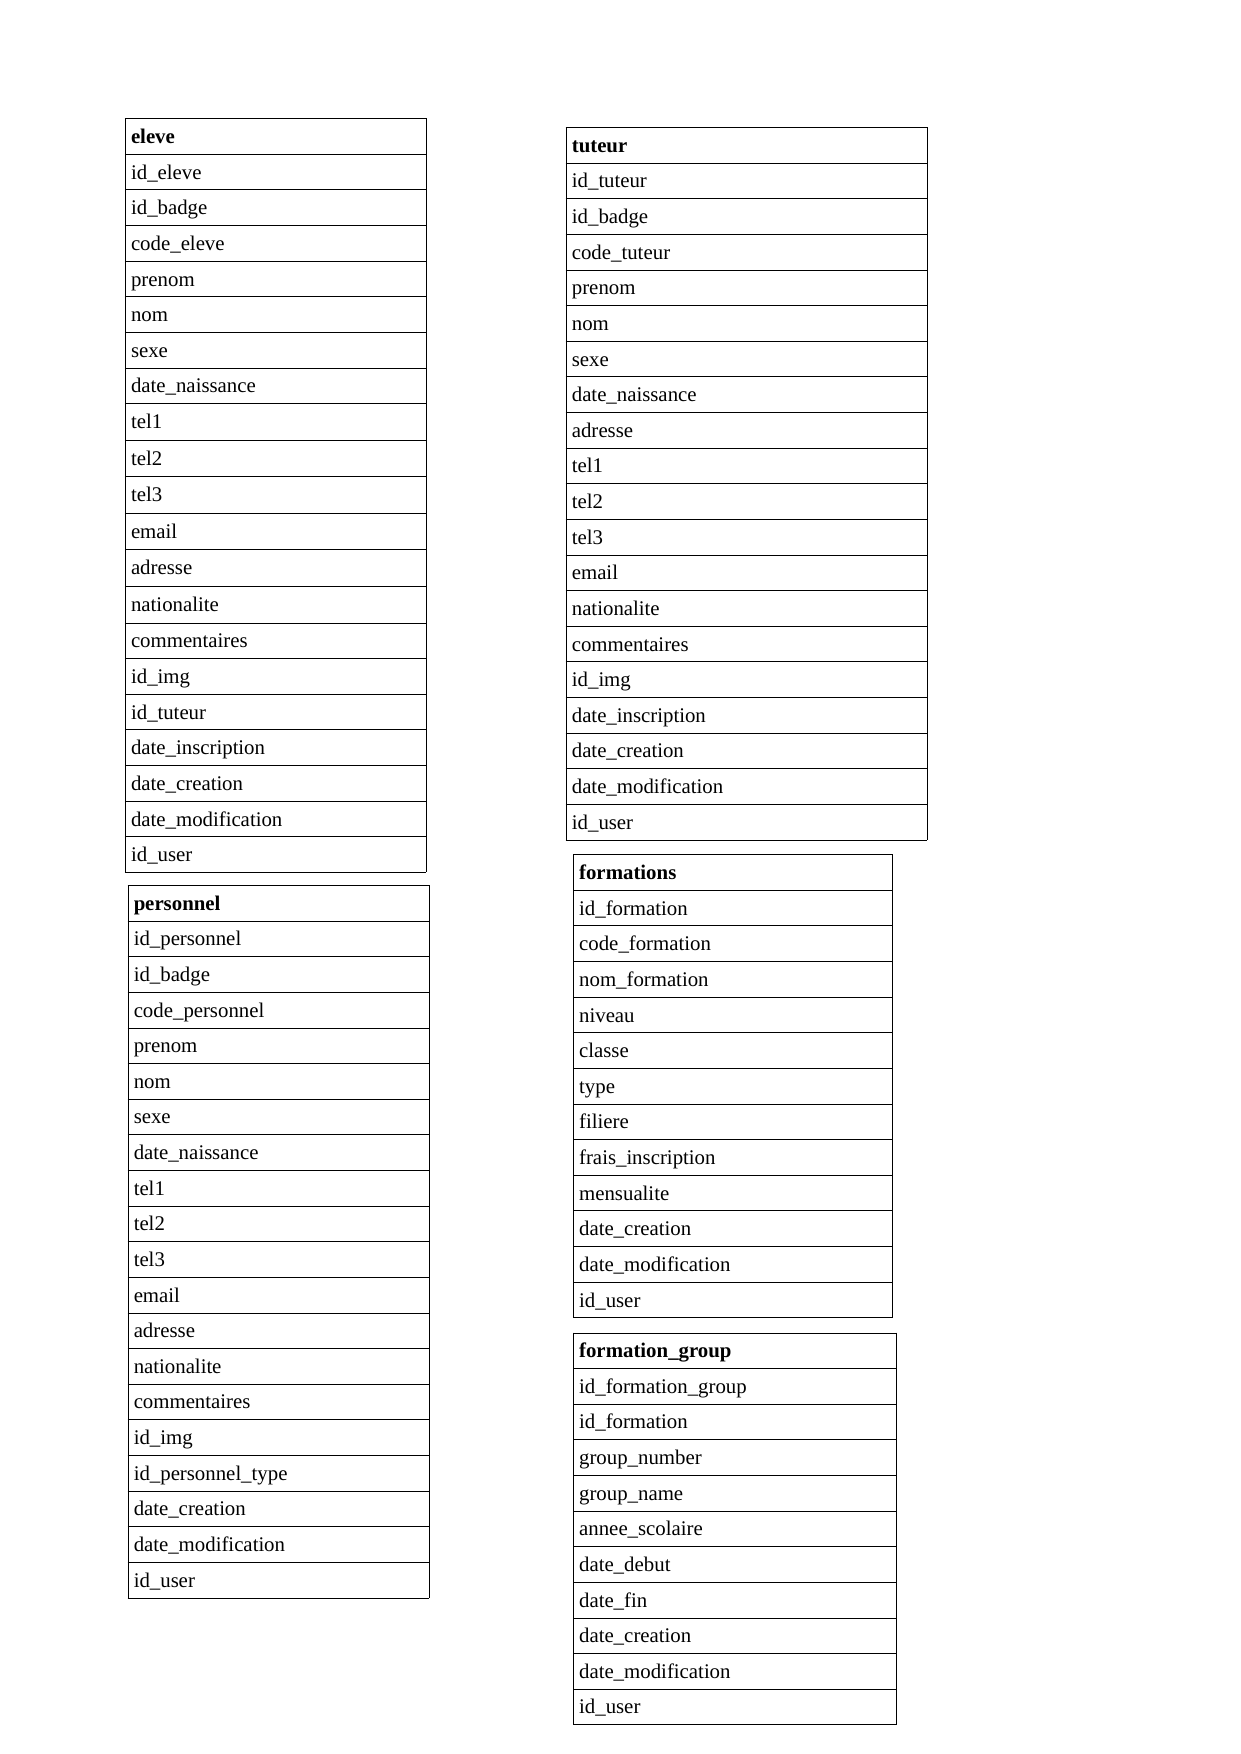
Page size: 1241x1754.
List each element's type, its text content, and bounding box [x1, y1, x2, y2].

table_cell filiere [574, 1105, 892, 1139]
table_cell commentaires [567, 627, 927, 661]
table_cell tel2 [126, 441, 426, 476]
table_cell id_personnel_type [129, 1456, 429, 1491]
table_cell tel1 [129, 1171, 429, 1206]
table_cell group_number [574, 1440, 896, 1475]
table_cell code_personnel [129, 993, 429, 1027]
table_header tuteur [567, 128, 927, 163]
table_cell nom_formation [574, 962, 892, 997]
table_cell group_name [574, 1476, 896, 1511]
table_cell nom [567, 306, 927, 341]
table_cell nom [129, 1064, 429, 1099]
table_cell id_user [567, 805, 927, 839]
table_cell email [126, 514, 426, 549]
table_cell frais_inscription [574, 1140, 892, 1175]
table_cell date_creation [126, 766, 426, 801]
table_cell id_tuteur [567, 164, 927, 198]
table_cell date_fin [574, 1583, 896, 1617]
table_cell id_user [126, 837, 426, 872]
table_cell id_user [574, 1283, 892, 1317]
table_cell date_naissance [126, 369, 426, 403]
table_cell tel1 [567, 449, 927, 483]
table_cell id_personnel [129, 922, 429, 956]
table_cell code_eleve [126, 226, 426, 261]
table_cell tel2 [567, 484, 927, 519]
table_cell id_badge [126, 190, 426, 225]
table_cell id_user [129, 1563, 429, 1597]
table_cell date_inscription [567, 698, 927, 733]
table_cell tel3 [126, 477, 426, 513]
table_cell sexe [567, 342, 927, 376]
table_header eleve [126, 119, 426, 154]
table_cell id_formation [574, 1405, 896, 1439]
table_cell classe [574, 1033, 892, 1068]
table_cell id_img [567, 662, 927, 697]
table_cell adresse [567, 413, 927, 448]
table_cell date_naissance [567, 377, 927, 412]
table_cell type [574, 1069, 892, 1103]
table_cell date_modification [567, 769, 927, 804]
table_cell date_creation [567, 734, 927, 768]
table_cell code_formation [574, 926, 892, 961]
table_cell date_naissance [129, 1135, 429, 1170]
table_cell date_modification [129, 1527, 429, 1562]
table_cell id_eleve [126, 155, 426, 189]
table_cell nom [126, 297, 426, 332]
table_cell tel3 [567, 520, 927, 554]
table_cell commentaires [126, 624, 426, 658]
table_cell date_modification [574, 1247, 892, 1282]
table_cell adresse [129, 1314, 429, 1348]
table_cell [557, 118, 927, 1323]
table_cell prenom [567, 271, 927, 305]
table_cell nationalite [129, 1349, 429, 1384]
table_cell id_img [129, 1420, 429, 1455]
table_cell code_tuteur [567, 235, 927, 269]
table_cell sexe [129, 1100, 429, 1134]
table_cell nationalite [567, 591, 927, 626]
table_cell prenom [129, 1029, 429, 1063]
table_cell niveau [574, 998, 892, 1032]
table_cell date_debut [574, 1547, 896, 1582]
table_cell nationalite [126, 587, 426, 622]
table_cell date_creation [574, 1619, 896, 1653]
table_cell sexe [126, 333, 426, 367]
table_cell tel2 [129, 1207, 429, 1241]
table_cell commentaires [129, 1385, 429, 1419]
table_cell id_formation_group [574, 1369, 896, 1404]
table_cell tel1 [126, 404, 426, 440]
table_cell date_creation [574, 1211, 892, 1246]
table_cell annee_scolaire [574, 1512, 896, 1546]
table_cell email [567, 556, 927, 590]
table_cell date_modification [574, 1654, 896, 1689]
table_cell id_img [126, 659, 426, 694]
table_cell email [129, 1278, 429, 1312]
table_header formation_group [574, 1334, 896, 1368]
table_header formations [574, 855, 892, 890]
table_cell tel3 [129, 1242, 429, 1277]
table_cell date_creation [129, 1492, 429, 1526]
table_header personnel [129, 886, 429, 921]
table_cell prenom [126, 262, 426, 296]
table_cell adresse [126, 550, 426, 586]
table_cell date_modification [126, 802, 426, 836]
table_cell date_inscription [126, 730, 426, 765]
table_cell id_badge [567, 199, 927, 234]
table_cell id_formation [574, 891, 892, 925]
table_cell id_badge [129, 957, 429, 992]
table_cell id_user [574, 1690, 896, 1724]
table_cell id_tuteur [126, 695, 426, 729]
table_cell mensualite [574, 1176, 892, 1210]
